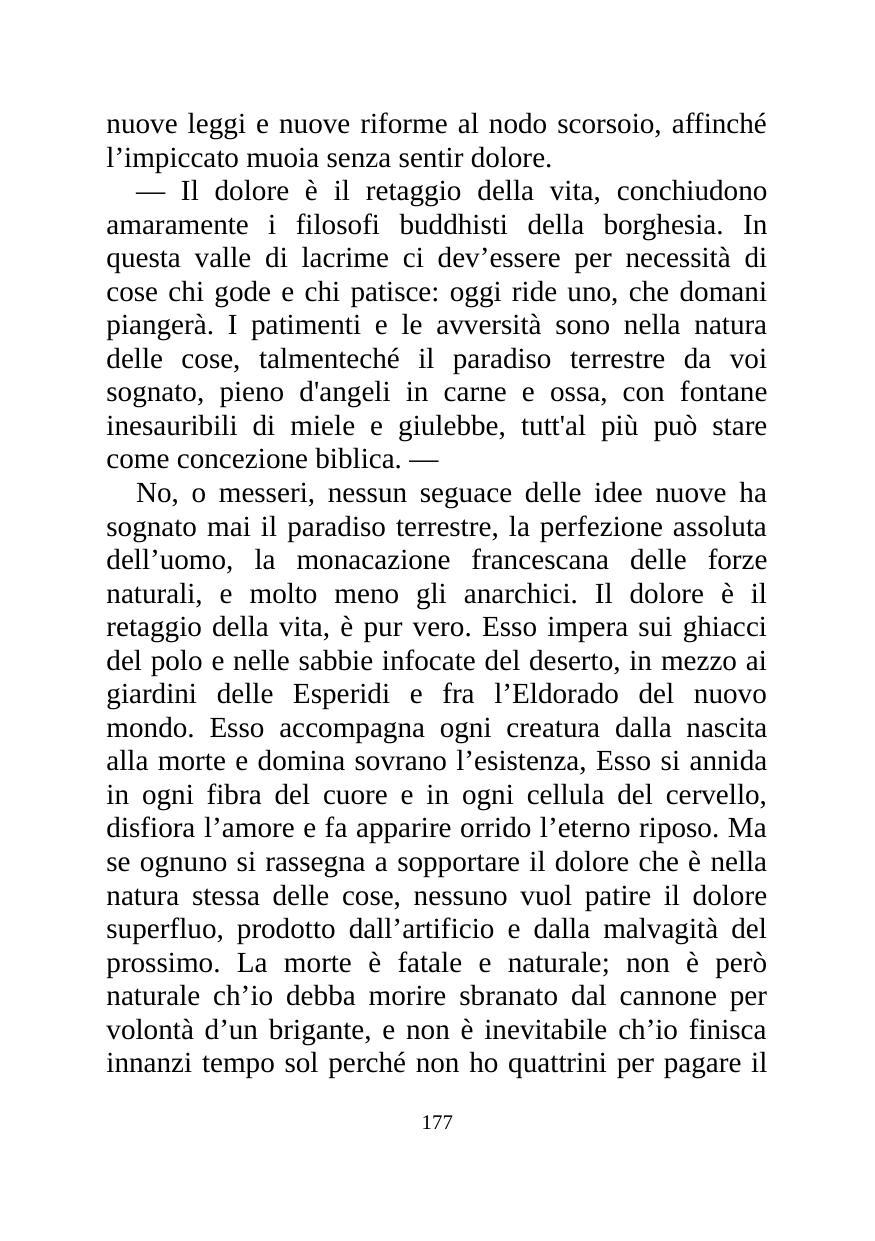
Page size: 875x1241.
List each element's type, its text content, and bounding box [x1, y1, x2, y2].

text nuove leggi e nuove riforme al nodo scorsoio, affinché l’impiccato muoia senza sentir dolore. [106, 106, 768, 173]
text No, o messeri, nessun seguace delle idee nuove ha sognato mai il paradiso terrestre, la perfezione assoluta dell’uomo, la monacazione francescana delle forze naturali, e molto meno gli anarchici. Il dolore è il retaggio della vita, è pur vero. Esso impera sui ghiacci del polo e nelle sabbie infocate del deserto, in mezzo ai giardini delle Esperidi e fra l’Eldorado del nuovo mondo. Esso accompagna ogni creatura dalla nascita alla morte e domina sovrano l’esistenza, Esso si annida in ogni fibra del cuore e in ogni cellula del cervello, disfiora l’amore e fa apparire orrido l’eterno riposo. Ma se ognuno si rassegna a sopportare il dolore che è nella natura stessa delle cose, nessuno vuol patire il dolore superfluo, prodotto dall’artificio e dalla malvagità del prossimo. La morte è fatale e naturale; non è però naturale ch’io debba morire sbranato dal cannone per volontà d’un brigante, e non è inevitabile ch’io finisca innanzi tempo sol perché non ho quattrini per pagare il [106, 475, 768, 1079]
text — Il dolore è il retaggio della vita, conchiudono amaramente i filosofi buddhisti della borghesia. In questa valle di lacrime ci dev’essere per necessità di cose chi gode e chi patisce: oggi ride uno, che domani piangerà. I patimenti e le avversità sono nella natura delle cose, talmenteché il paradiso terrestre da voi sognato, pieno d'angeli in carne e ossa, con fontane inesauribili di miele e giulebbe, tutt'al più può stare come concezione biblica. — [106, 173, 768, 475]
